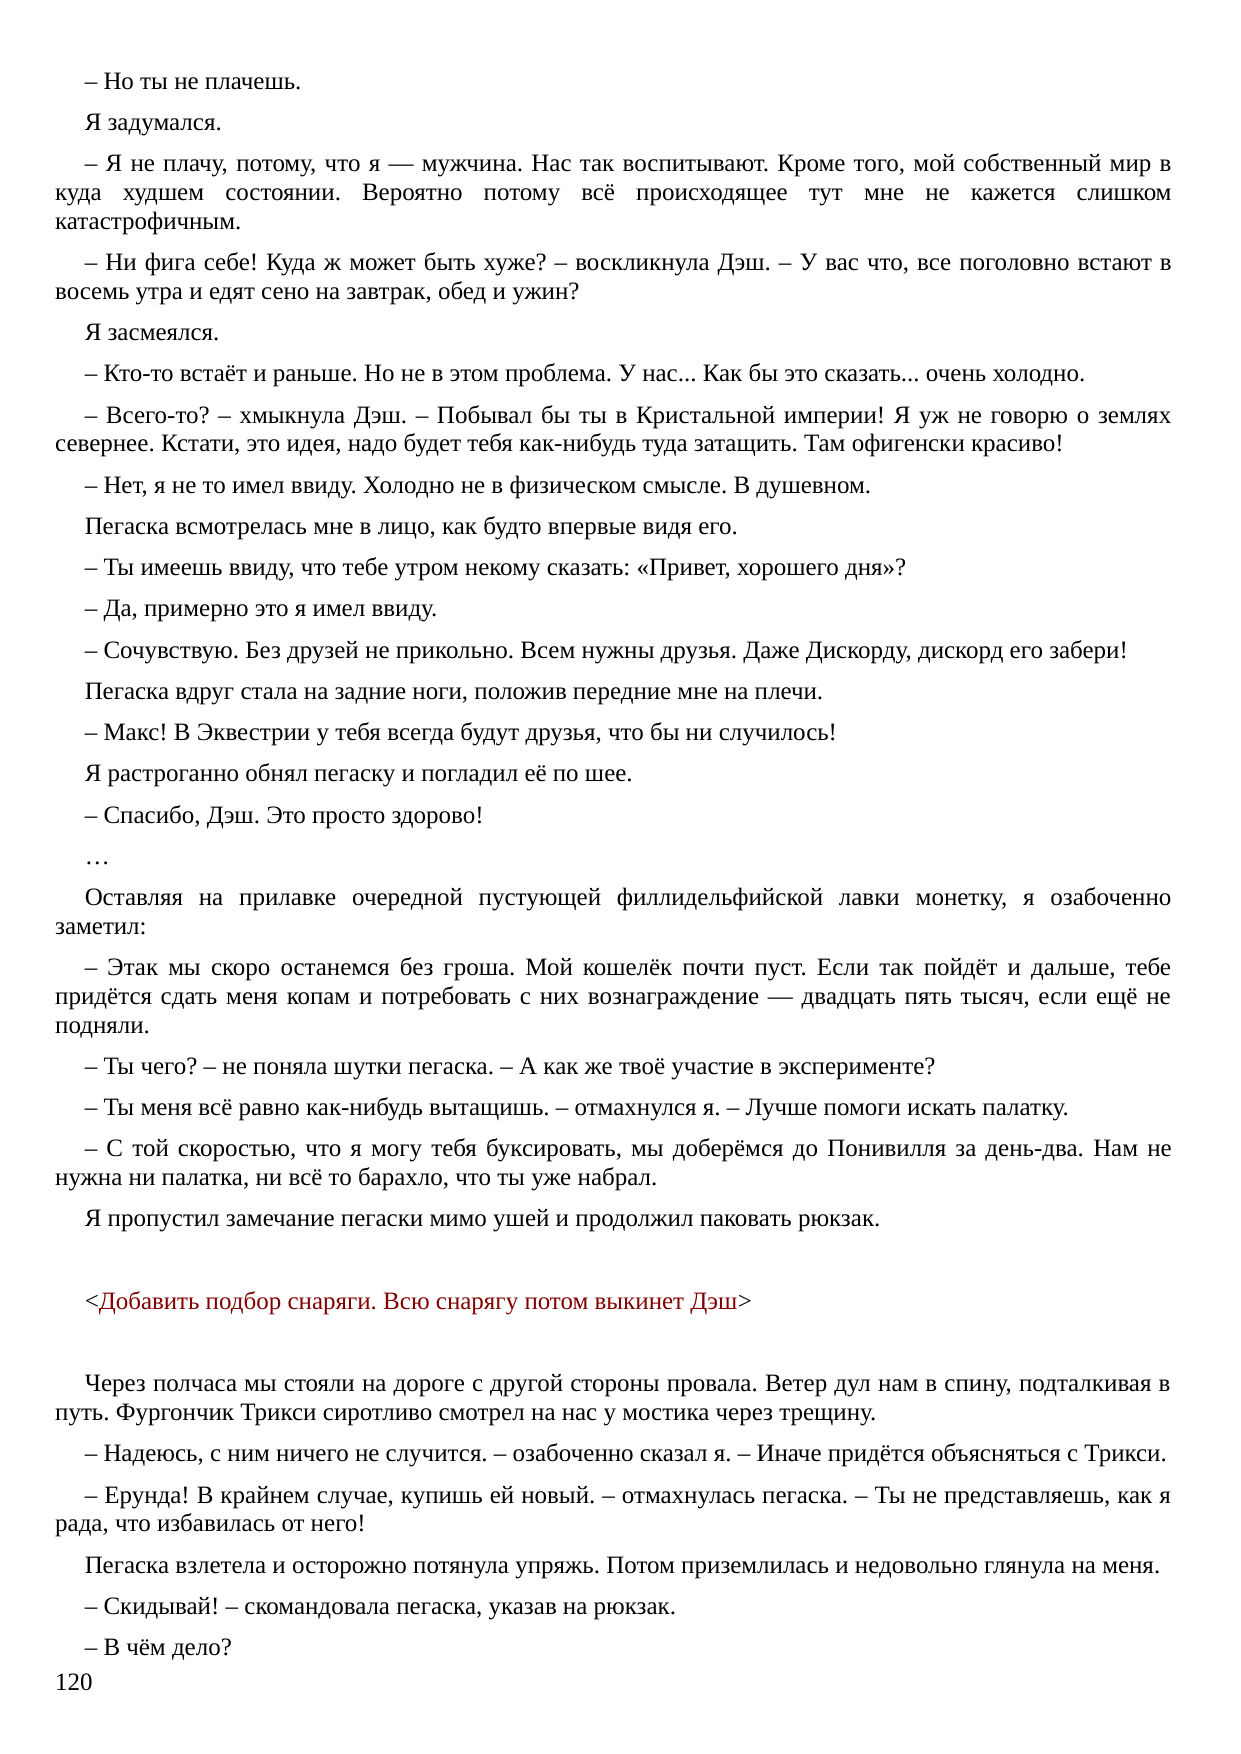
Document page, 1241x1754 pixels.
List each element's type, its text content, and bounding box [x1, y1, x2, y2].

text … [55, 841, 1173, 870]
text – Ерунда! В крайнем случае, купишь ей новый. – отмахнулась пегаска. – Ты не представляешь, как я рада, что избавилась от него! [55, 1480, 1173, 1537]
text – Спасибо, Дэш. Это просто здорово! [55, 800, 1173, 828]
text – Скидывай! – скомандовала пегаска, указав на рюкзак. [55, 1591, 1173, 1620]
text – Сочувствую. Без друзей не прикольно. Всем нужны друзья. Даже Дискорду, дискорд его забери! [55, 635, 1173, 663]
text – Всего-то? – хмыкнула Дэш. – Побывал бы ты в Кристальной империи! Я уж не говорю о землях севернее. Кстати, это идея, надо будет тебя как-нибудь туда затащить. Там офигенски красиво! [55, 400, 1173, 457]
text Оставляя на прилавке очередной пустующей филлидельфийской лавки монетку, я озабоченно заметил: [55, 882, 1173, 940]
text – Ни фига себе! Куда ж может быть хуже? – воскликнула Дэш. – У вас что, все поголовно встают в восемь утра и едят сено на завтрак, обед и ужин? [55, 247, 1173, 305]
text Я пропустил замечание пегаски мимо ушей и продолжил паковать рюкзак. [55, 1203, 1173, 1232]
text – Ты меня всё равно как-нибудь вытащишь. – отмахнулся я. – Лучше помоги искать палатку. [55, 1092, 1173, 1121]
text Через полчаса мы стояли на дороге с другой стороны провала. Ветер дул нам в спину, подталкивая в путь. Фургончик Трикси сиротливо смотрел на нас у мостика через трещину. [55, 1368, 1173, 1426]
text – Надеюсь, с ним ничего не случится. – озабоченно сказал я. – Иначе придётся объясняться с Трикси. [55, 1438, 1173, 1467]
text – Макс! В Эквестрии у тебя всегда будут друзья, что бы ни случилось! [55, 717, 1173, 746]
text Я задумался. [55, 107, 1173, 136]
text – Ты чего? – не поняла шутки пегаска. – А как же твоё участие в эксперименте? [55, 1051, 1173, 1080]
text – Этак мы скоро останемся без гроша. Мой кошелёк почти пуст. Если так пойдёт и дальше, тебе придётся сдать меня копам и потребовать с них вознаграждение — двадцать пять тысяч, если ещё не подняли. [55, 952, 1173, 1038]
text Пегаска всмотрелась мне в лицо, как будто впервые видя его. [55, 511, 1173, 540]
text Я засмеялся. [55, 317, 1173, 346]
text Пегаска вдруг стала на задние ноги, положив передние мне на плечи. [55, 676, 1173, 705]
text – Нет, я не то имел ввиду. Холодно не в физическом смысле. В душевном. [55, 470, 1173, 498]
text – Ты имеешь ввиду, что тебе утром некому сказать: «Привет, хорошего дня»? [55, 552, 1173, 581]
text – Кто-то встаёт и раньше. Но не в этом проблема. У нас... Как бы это сказать... очень холодно. [55, 358, 1173, 387]
text – С той скоростью, что я могу тебя буксировать, мы доберёмся до Понивилля за день-два. Нам не нужна ни палатка, ни всё то барахло, что ты уже набрал. [55, 1133, 1173, 1191]
text Пегаска взлетела и осторожно потянула упряжь. Потом приземлилась и недовольно глянула на меня. [55, 1550, 1173, 1578]
text Я растроганно обнял пегаску и погладил её по шее. [55, 758, 1173, 787]
text – Да, примерно это я имел ввиду. [55, 593, 1173, 622]
text – Но ты не плачешь. [55, 66, 1173, 95]
text <Добавить подбор снаряги. Всю снарягу потом выкинет Дэш> [55, 1286, 1173, 1315]
text – В чём дело? [55, 1632, 1173, 1661]
text – Я не плачу, потому, что я — мужчина. Нас так воспитывают. Кроме того, мой собственный мир в куда худшем состоянии. Вероятно потому всё происходящее тут мне не кажется слишком катастрофичным. [55, 148, 1173, 235]
